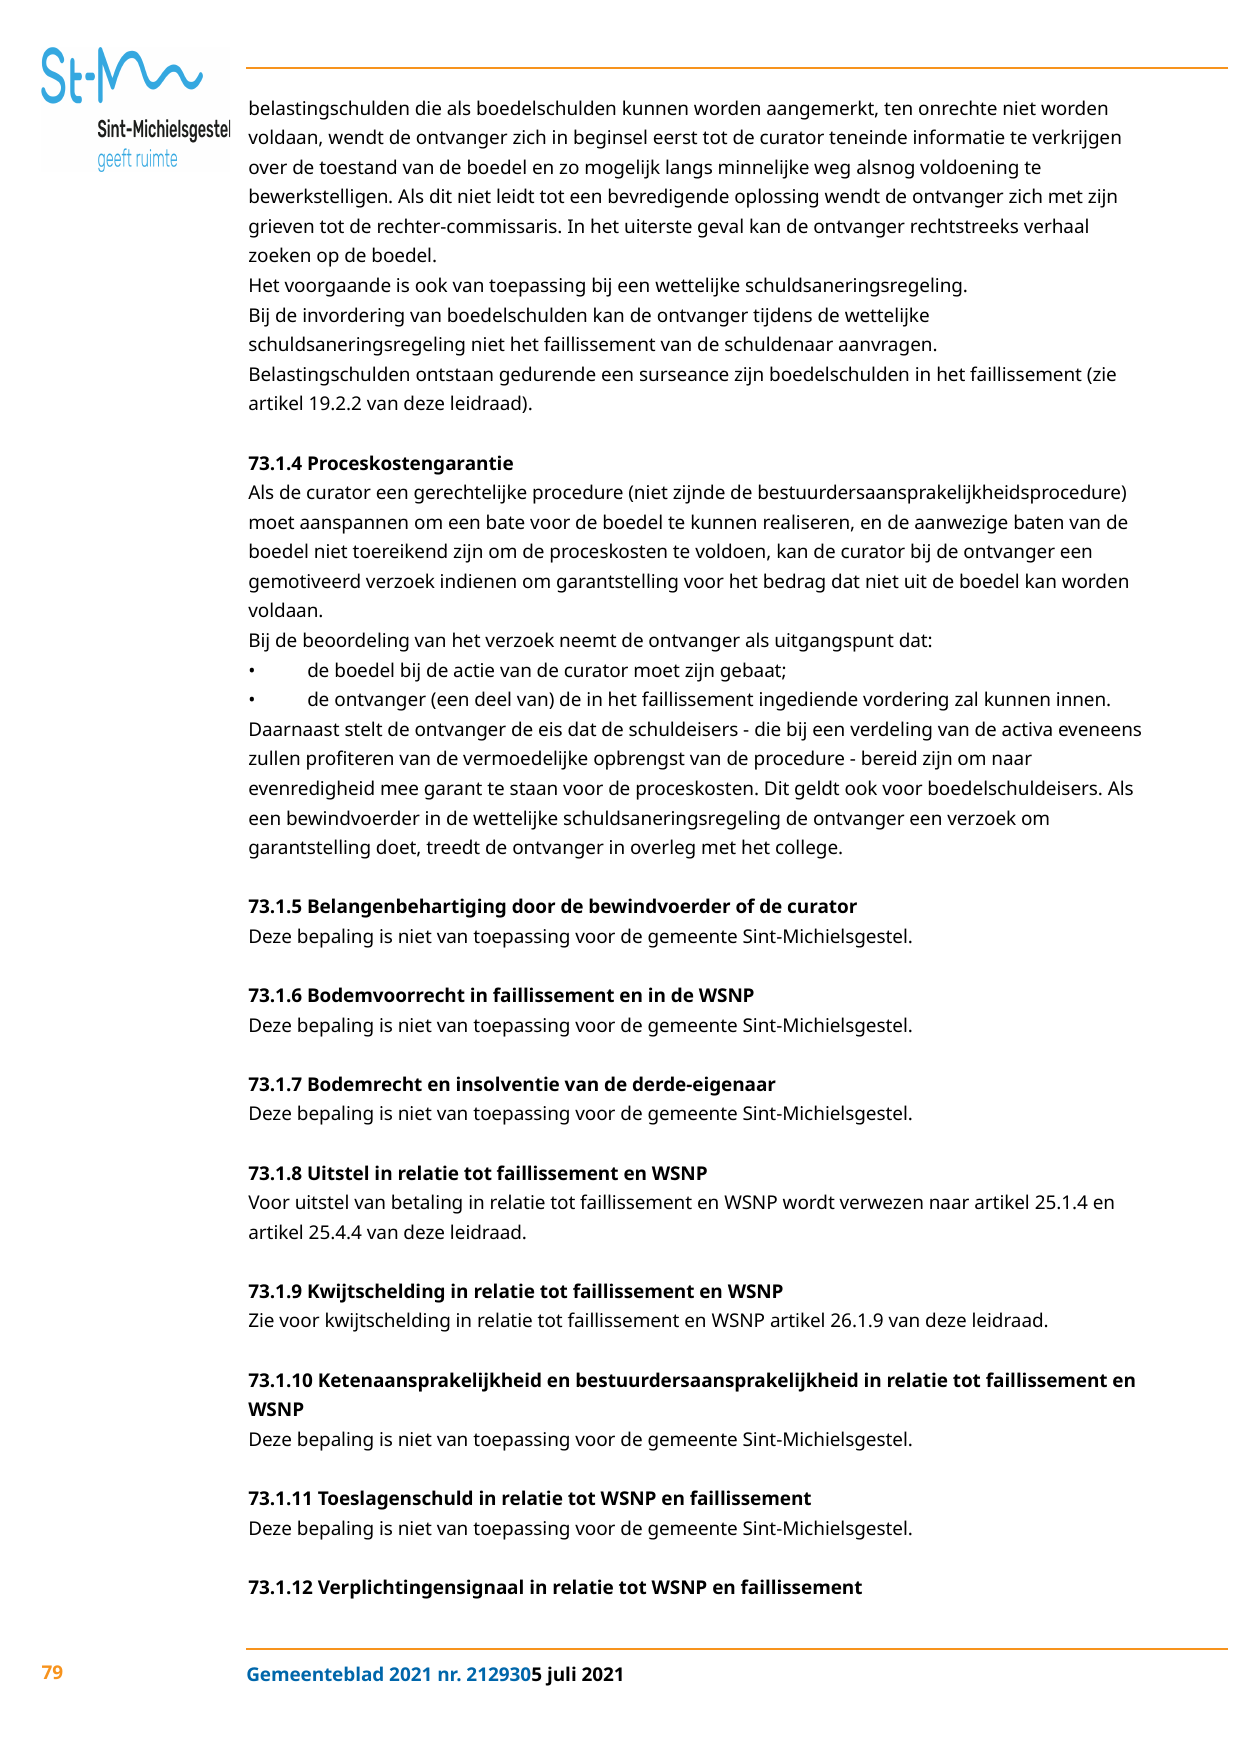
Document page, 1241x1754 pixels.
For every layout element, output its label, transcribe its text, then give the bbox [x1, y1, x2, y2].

text Het voorgaande is ook van toepassing bij een wettelijke schuldsaneringsregeling. [248, 272, 1152, 298]
text 73.1.7 Bodemrecht en insolventie van de derde-eigenaar [248, 1071, 1152, 1097]
text Deze bepaling is niet van toepassing voor de gemeente Sint-Michielsgestel. [248, 1101, 1152, 1126]
picture [41, 47, 231, 172]
text 73.1.10 Ketenaansprakelijkheid en bestuurdersaansprakelijkheid in relatie tot faillissement en WSNP [248, 1367, 1152, 1422]
text Bij de invordering van boedelschulden kan de ontvanger tijdens de wettelijke schuldsaneringsregeling niet het faillissement van de schuldenaar aanvragen. [248, 302, 1152, 357]
text 73.1.6 Bodemvoorrecht in faillissement en in de WSNP [248, 982, 1152, 1008]
text 73.1.4 Proceskostengarantie [248, 450, 1152, 476]
list de boedel bij de actie van de curator moet zijn gebaat; [248, 657, 1152, 683]
list de ontvanger (een deel van) de in het faillissement ingediende vordering zal kunnen innen. [248, 686, 1152, 712]
text 73.1.9 Kwijtschelding in relatie tot faillissement en WSNP [248, 1278, 1152, 1304]
text belastingschulden die als boedelschulden kunnen worden aangemerkt, ten onrechte niet worden voldaan, wendt de ontvanger zich in beginsel eerst tot de curator teneinde informatie te verkrijgen over de toestand van de boedel en zo mogelijk langs minnelijke weg alsnog voldoening te bewerkstelligen. Als dit niet leidt tot een bevredigende oplossing wendt de ontvanger zich met zijn grieven tot de rechter-commissaris. In het uiterste geval kan de ontvanger rechtstreeks verhaal zoeken op de boedel. [248, 95, 1152, 268]
text 73.1.11 Toeslagenschuld in relatie tot WSNP en faillissement [248, 1485, 1152, 1511]
text Deze bepaling is niet van toepassing voor de gemeente Sint-Michielsgestel. [248, 1515, 1152, 1541]
text 73.1.5 Belangenbehartiging door de bewindvoerder of de curator [248, 893, 1152, 919]
text Deze bepaling is niet van toepassing voor de gemeente Sint-Michielsgestel. [248, 1012, 1152, 1038]
text Daarnaast stelt de ontvanger de eis dat de schuldeisers - die bij een verdeling van de activa eveneens zullen profiteren van de vermoedelijke opbrengst van de procedure - bereid zijn om naar evenredigheid mee garant te staan voor de proceskosten. Dit geldt ook voor boedelschuldeisers. Als een bewindvoerder in de wettelijke schuldsaneringsregeling de ontvanger een verzoek om garantstelling doet, treedt de ontvanger in overleg met het college. [248, 716, 1152, 860]
text Bij de beoordeling van het verzoek neemt de ontvanger als uitgangspunt dat: [248, 627, 1152, 653]
text Deze bepaling is niet van toepassing voor de gemeente Sint-Michielsgestel. [248, 1426, 1152, 1452]
text Belastingschulden ontstaan gedurende een surseance zijn boedelschulden in het faillissement (zie artikel 19.2.2 van deze leidraad). [248, 361, 1152, 416]
text 73.1.8 Uitstel in relatie tot faillissement en WSNP [248, 1160, 1152, 1186]
text Als de curator een gerechtelijke procedure (niet zijnde de bestuurdersaansprakelijkheidsprocedure) moet aanspannen om een bate voor de boedel te kunnen realiseren, en de aanwezige baten van de boedel niet toereikend zijn om de proceskosten te voldoen, kan de curator bij de ontvanger een gemotiveerd verzoek indienen om garantstelling voor het bedrag dat niet uit de boedel kan worden voldaan. [248, 479, 1152, 623]
text 73.1.12 Verplichtingensignaal in relatie tot WSNP en faillissement [248, 1574, 1152, 1600]
text Zie voor kwijtschelding in relatie tot faillissement en WSNP artikel 26.1.9 van deze leidraad. [248, 1308, 1152, 1333]
text Voor uitstel van betaling in relatie tot faillissement en WSNP wordt verwezen naar artikel 25.1.4 en artikel 25.4.4 van deze leidraad. [248, 1189, 1152, 1245]
text Deze bepaling is niet van toepassing voor de gemeente Sint-Michielsgestel. [248, 923, 1152, 949]
